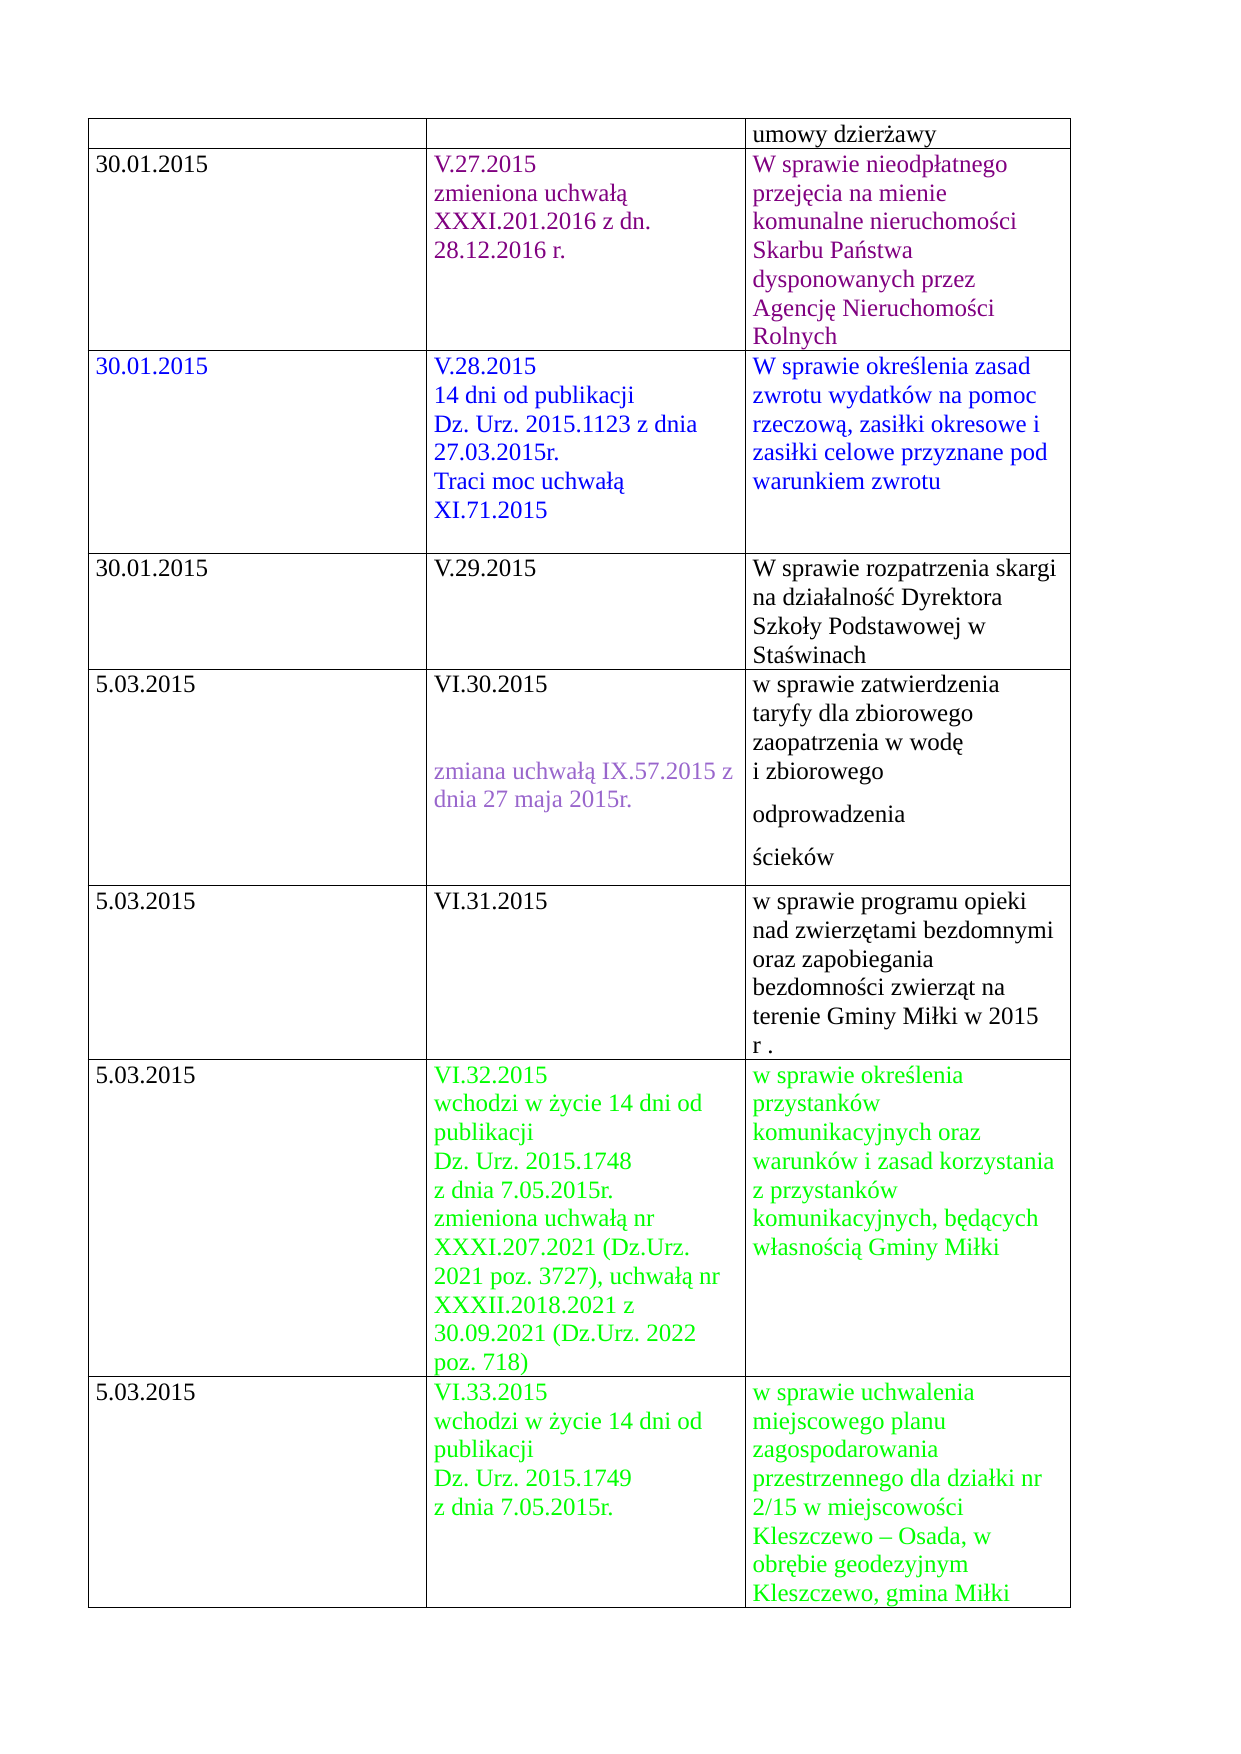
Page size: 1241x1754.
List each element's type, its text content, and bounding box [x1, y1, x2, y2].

table_cell w sprawie uchwalenia miejscowego planu zagospodarowania przestrzennego dla działki nr 2/15 w miejscowości Kleszczewo – Osada, w obrębie geodezyjnym Kleszczewo, gmina Miłki [746, 1377, 1070, 1607]
table_cell V.27.2015 zmieniona uchwałą XXXI.201.2016 z dn. 28.12.2016 r. [427, 149, 745, 350]
table_cell V.28.2015 14 dni od publikacji Dz. Urz. 2015.1123 z dnia 27.03.2015r. Traci moc uchwałą XI.71.2015 [427, 351, 745, 552]
table_cell 30.01.2015 [89, 351, 426, 552]
table_cell 5.03.2015 [89, 886, 426, 1059]
table_cell VI.32.2015 wchodzi w życie 14 dni od publikacji Dz. Urz. 2015.1748 z dnia 7.05.2015r. zmieniona uchwałą nr XXXI.207.2021 (Dz.Urz. 2021 poz. 3727), uchwałą nr XXXII.2018.2021 z 30.09.2021 (Dz.Urz. 2022 poz. 718) [427, 1060, 745, 1376]
table_cell W sprawie rozpatrzenia skargi na działalność Dyrektora Szkoły Podstawowej w Staświnach [746, 554, 1070, 668]
table_cell umowy dzierżawy [746, 119, 1070, 148]
table_cell 30.01.2015 [89, 554, 426, 668]
table_cell VI.33.2015 wchodzi w życie 14 dni od publikacji Dz. Urz. 2015.1749 z dnia 7.05.2015r. [427, 1377, 745, 1607]
table_cell 5.03.2015 [89, 1377, 426, 1607]
table_cell w sprawie programu opieki nad zwierzętami bezdomnymi oraz zapobiegania bezdomności zwierząt na terenie Gminy Miłki w 2015 r . [746, 886, 1070, 1059]
table_cell w sprawie zatwierdzenia taryfy dla zbiorowego zaopatrzenia w wodę i zbiorowego odprowadzenia ścieków [746, 670, 1070, 885]
table_cell 30.01.2015 [89, 149, 426, 350]
table_cell w sprawie określenia przystanków komunikacyjnych oraz warunków i zasad korzystania z przystanków komunikacyjnych, będących własnością Gminy Miłki [746, 1060, 1070, 1376]
table_cell VI.31.2015 [427, 886, 745, 1059]
table_cell VI.30.2015 zmiana uchwałą IX.57.2015 z dnia 27 maja 2015r. [427, 670, 745, 885]
table_cell W sprawie nieodpłatnego przejęcia na mienie komunalne nieruchomości Skarbu Państwa dysponowanych przez Agencję Nieruchomości Rolnych [746, 149, 1070, 350]
table_cell 5.03.2015 [89, 670, 426, 885]
table_cell V.29.2015 [427, 554, 745, 668]
table_cell [89, 119, 426, 148]
table_cell 5.03.2015 [89, 1060, 426, 1376]
table_cell [427, 119, 745, 148]
table_cell W sprawie określenia zasad zwrotu wydatków na pomoc rzeczową, zasiłki okresowe i zasiłki celowe przyznane pod warunkiem zwrotu [746, 351, 1070, 552]
